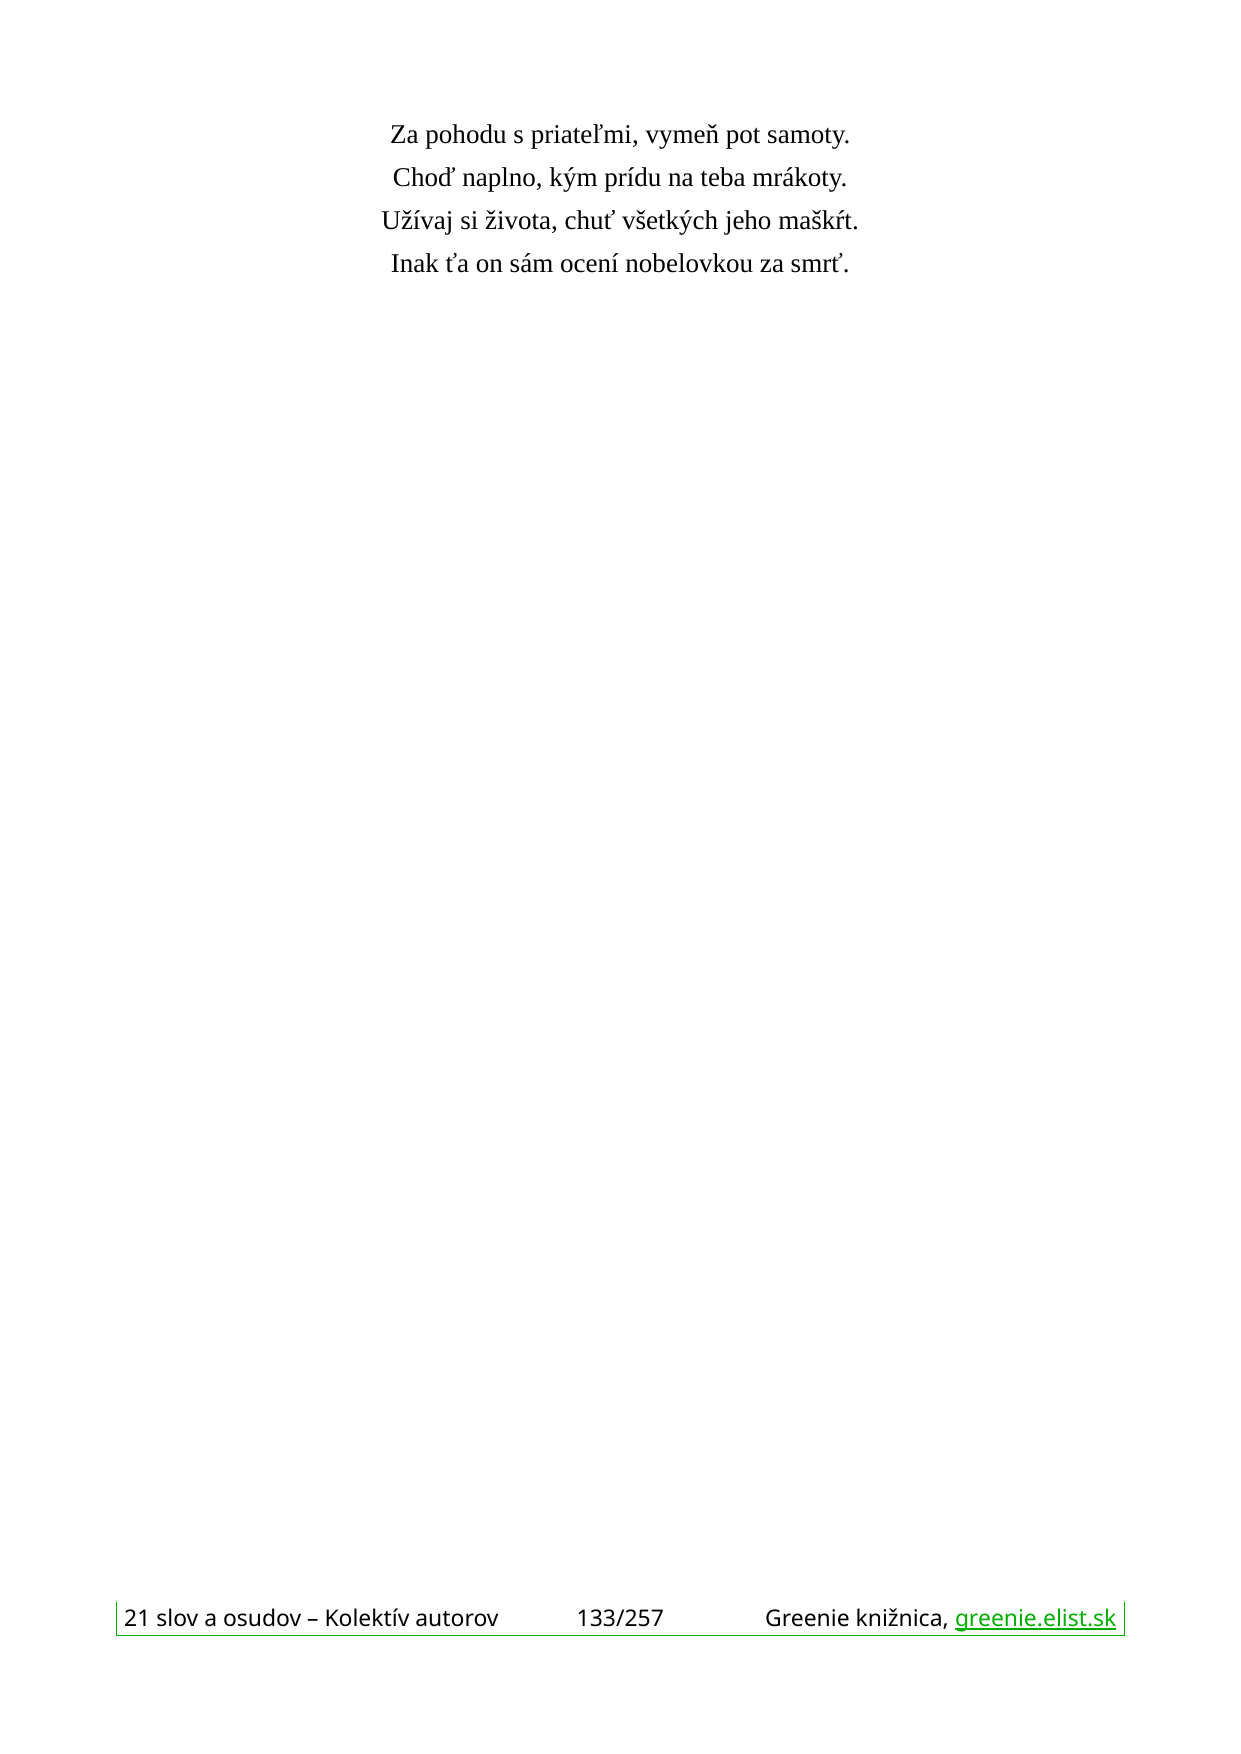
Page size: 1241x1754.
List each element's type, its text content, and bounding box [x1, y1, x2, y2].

text Užívaj si života, chuť všetkých jeho maškŕt. [118, 204, 1122, 235]
text Za pohodu s priateľmi, vymeň pot samoty. [118, 118, 1122, 149]
text Inak ťa on sám ocení nobelovkou za smrť. [118, 247, 1122, 278]
text Choď naplno, kým prídu na teba mrákoty. [118, 161, 1122, 192]
